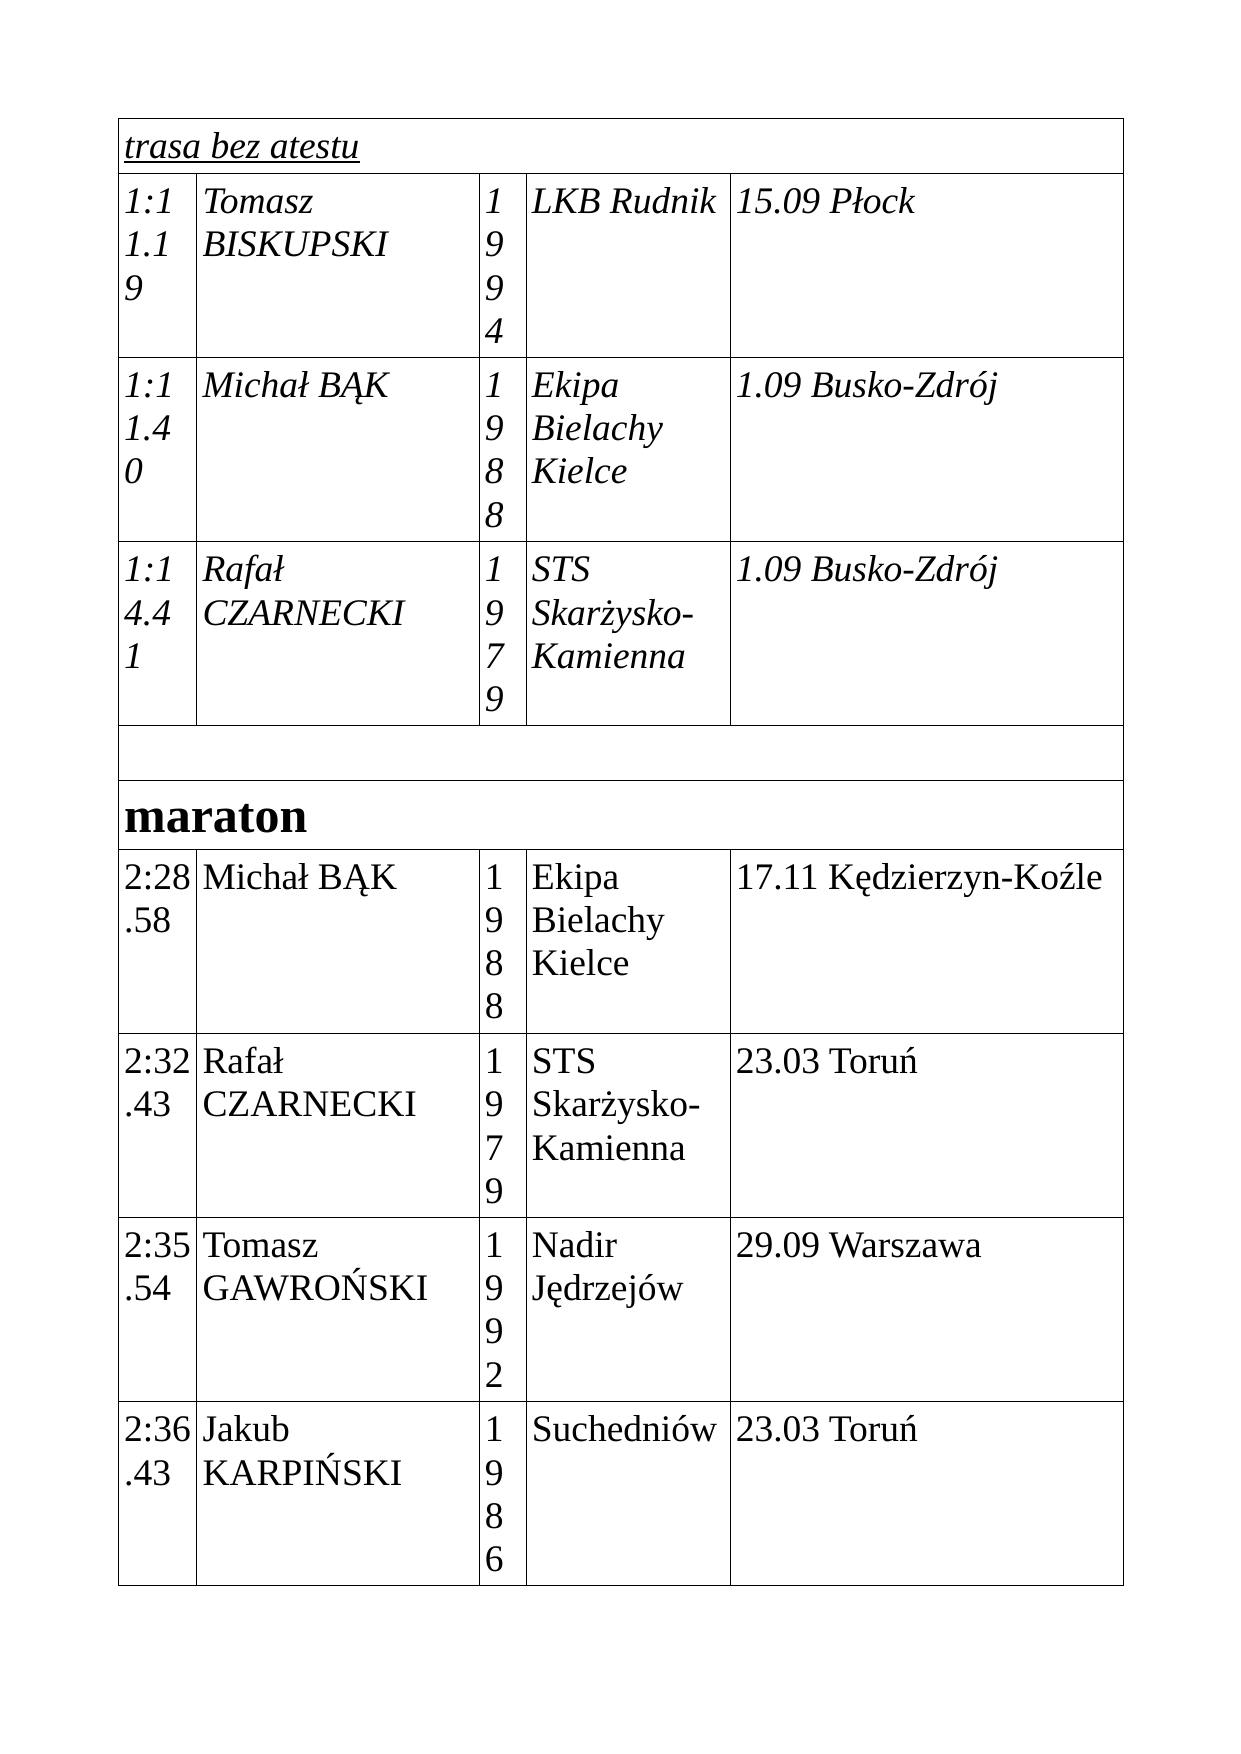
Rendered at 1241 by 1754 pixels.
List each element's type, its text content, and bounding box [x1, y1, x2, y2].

table_cell 1988 [480, 850, 526, 1033]
table_cell 1979 [480, 1034, 526, 1217]
table_cell maraton [119, 781, 1123, 849]
table_cell 23.03 Toruń [731, 1034, 1123, 1217]
table_cell 23.03 Toruń [731, 1402, 1123, 1585]
table_cell 2:32.43 [119, 1034, 196, 1217]
table_cell trasa bez atestu [119, 119, 1123, 173]
table_cell 1.09 Busko-Zdrój [731, 358, 1123, 541]
table_cell 1:11.19 [119, 174, 196, 357]
table_cell 1:14.41 [119, 542, 196, 725]
table_cell 1986 [480, 1402, 526, 1585]
table_cell Nadir Jędrzejów [527, 1218, 730, 1401]
table_cell Tomasz BISKUPSKI [197, 174, 479, 357]
table_cell Rafał CZARNECKI [197, 1034, 479, 1217]
table_cell 1979 [480, 542, 526, 725]
table_cell Ekipa Bielachy Kielce [527, 358, 730, 541]
table_cell [119, 726, 1123, 780]
table_cell 1988 [480, 358, 526, 541]
table_cell STS Skarżysko-Kamienna [527, 1034, 730, 1217]
table_cell 1:11.40 [119, 358, 196, 541]
table_cell 1992 [480, 1218, 526, 1401]
table_cell LKB Rudnik [527, 174, 730, 357]
table_cell 2:28.58 [119, 850, 196, 1033]
table_cell Michał BĄK [197, 850, 479, 1033]
table_cell 15.09 Płock [731, 174, 1123, 357]
table_cell Ekipa Bielachy Kielce [527, 850, 730, 1033]
table_cell STS Skarżysko-Kamienna [527, 542, 730, 725]
table_cell 1.09 Busko-Zdrój [731, 542, 1123, 725]
table_cell 1994 [480, 174, 526, 357]
table_cell Tomasz GAWROŃSKI [197, 1218, 479, 1401]
table_cell Jakub KARPIŃSKI [197, 1402, 479, 1585]
table_cell Suchedniów [527, 1402, 730, 1585]
table_cell 17.11 Kędzierzyn-Koźle [731, 850, 1123, 1033]
table_cell Rafał CZARNECKI [197, 542, 479, 725]
table_cell 29.09 Warszawa [731, 1218, 1123, 1401]
table_cell 2:35.54 [119, 1218, 196, 1401]
table_cell Michał BĄK [197, 358, 479, 541]
table_cell 2:36.43 [119, 1402, 196, 1585]
